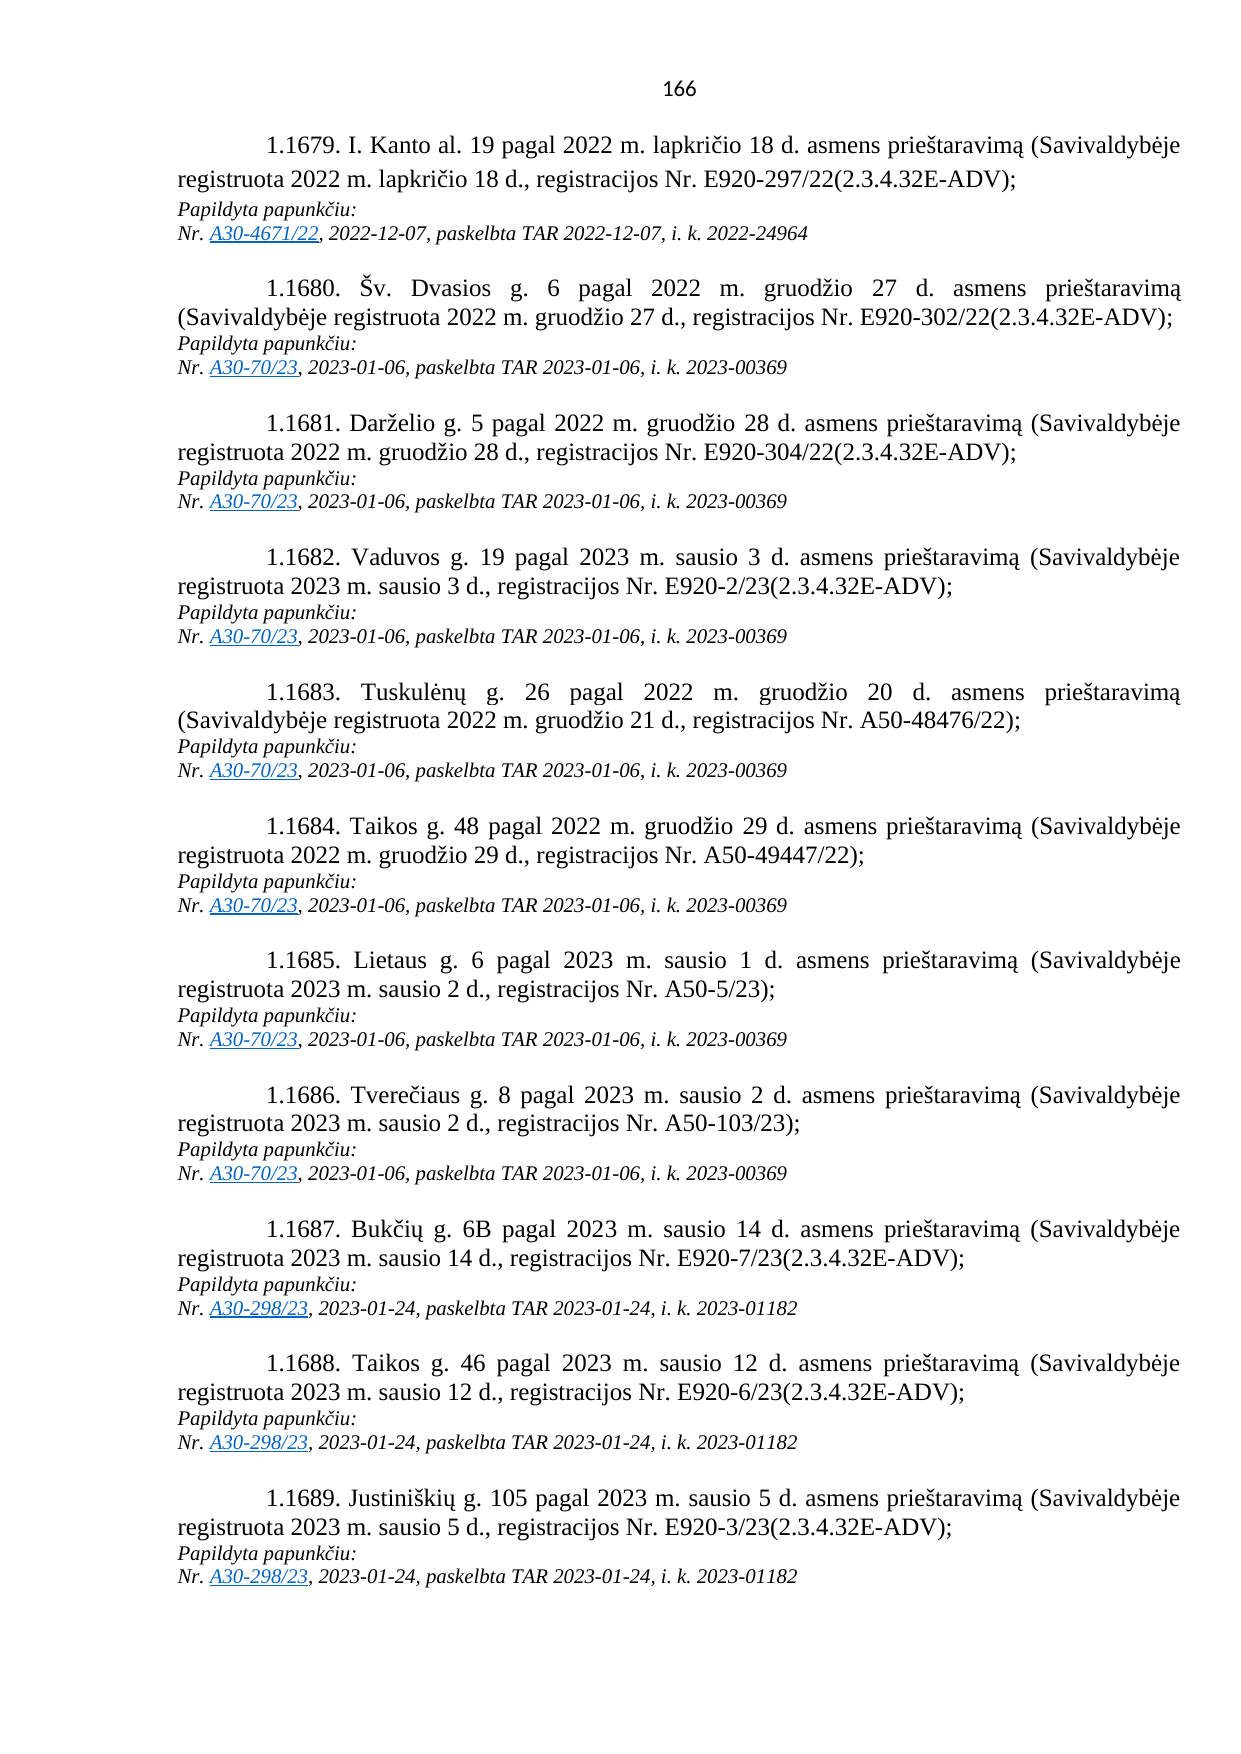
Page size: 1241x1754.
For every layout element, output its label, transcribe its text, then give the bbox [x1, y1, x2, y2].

text Nr. A30-70/23, 2023-01-06, paskelbta TAR 2023-01-06, i. k. 2023-00369 [177, 1161, 1181, 1185]
text Nr. A30-4671/22, 2022-12-07, paskelbta TAR 2022-12-07, i. k. 2022-24964 [177, 221, 1181, 245]
text Papildyta papunkčiu: [177, 465, 1181, 489]
text Nr. A30-298/23, 2023-01-24, paskelbta TAR 2023-01-24, i. k. 2023-01182 [177, 1564, 1181, 1588]
text Papildyta papunkčiu: [177, 1540, 1181, 1564]
text 1.1686. Tverečiaus g. 8 pagal 2023 m. sausio 2 d. asmens prieštaravimą (Savivaldybėje registruota 2023 m. sausio 2 d., registracijos Nr. A50-103/23); [177, 1080, 1181, 1137]
text Papildyta papunkčiu: [177, 1406, 1181, 1430]
text Nr. A30-70/23, 2023-01-06, paskelbta TAR 2023-01-06, i. k. 2023-00369 [177, 893, 1181, 917]
text 1.1682. Vaduvos g. 19 pagal 2023 m. sausio 3 d. asmens prieštaravimą (Savivaldybėje registruota 2023 m. sausio 3 d., registracijos Nr. E920-2/23(2.3.4.32E-ADV); [177, 542, 1181, 600]
text 1.1684. Taikos g. 48 pagal 2022 m. gruodžio 29 d. asmens prieštaravimą (Savivaldybėje registruota 2022 m. gruodžio 29 d., registracijos Nr. A50-49447/22); [177, 811, 1181, 868]
text Papildyta papunkčiu: [177, 331, 1181, 355]
text 1.1687. Bukčių g. 6B pagal 2023 m. sausio 14 d. asmens prieštaravimą (Savivaldybėje registruota 2023 m. sausio 14 d., registracijos Nr. E920-7/23(2.3.4.32E-ADV); [177, 1214, 1181, 1272]
text Nr. A30-70/23, 2023-01-06, paskelbta TAR 2023-01-06, i. k. 2023-00369 [177, 355, 1181, 379]
text Nr. A30-70/23, 2023-01-06, paskelbta TAR 2023-01-06, i. k. 2023-00369 [177, 758, 1181, 782]
text 1.1689. Justiniškių g. 105 pagal 2023 m. sausio 5 d. asmens prieštaravimą (Savivaldybėje registruota 2023 m. sausio 5 d., registracijos Nr. E920-3/23(2.3.4.32E-ADV); [177, 1483, 1181, 1540]
text Papildyta papunkčiu: [177, 868, 1181, 893]
text Nr. A30-70/23, 2023-01-06, paskelbta TAR 2023-01-06, i. k. 2023-00369 [177, 1027, 1181, 1051]
text 1.1681. Darželio g. 5 pagal 2022 m. gruodžio 28 d. asmens prieštaravimą (Savivaldybėje registruota 2022 m. gruodžio 28 d., registracijos Nr. E920-304/22(2.3.4.32E-ADV); [177, 408, 1181, 465]
text Papildyta papunkčiu: [177, 1137, 1181, 1161]
text Nr. A30-70/23, 2023-01-06, paskelbta TAR 2023-01-06, i. k. 2023-00369 [177, 624, 1181, 648]
text Papildyta papunkčiu: [177, 600, 1181, 624]
text Nr. A30-298/23, 2023-01-24, paskelbta TAR 2023-01-24, i. k. 2023-01182 [177, 1296, 1181, 1320]
text 1.1683. Tuskulėnų g. 26 pagal 2022 m. gruodžio 20 d. asmens prieštaravimą (Savivaldybėje registruota 2022 m. gruodžio 21 d., registracijos Nr. A50-48476/22); [177, 677, 1181, 734]
text Papildyta papunkčiu: [177, 734, 1181, 758]
text Nr. A30-298/23, 2023-01-24, paskelbta TAR 2023-01-24, i. k. 2023-01182 [177, 1430, 1181, 1454]
text 1.1679. I. Kanto al. 19 pagal 2022 m. lapkričio 18 d. asmens prieštaravimą (Savivaldybėje registruota 2022 m. lapkričio 18 d., registracijos Nr. E920-297/22(2.3.4.32E-ADV); [177, 131, 1181, 192]
text Nr. A30-70/23, 2023-01-06, paskelbta TAR 2023-01-06, i. k. 2023-00369 [177, 489, 1181, 513]
text Papildyta papunkčiu: [177, 1003, 1181, 1027]
text 1.1685. Lietaus g. 6 pagal 2023 m. sausio 1 d. asmens prieštaravimą (Savivaldybėje registruota 2023 m. sausio 2 d., registracijos Nr. A50-5/23); [177, 945, 1181, 1003]
text Papildyta papunkčiu: [177, 197, 1181, 221]
text 1.1680. Šv. Dvasios g. 6 pagal 2022 m. gruodžio 27 d. asmens prieštaravimą (Savivaldybėje registruota 2022 m. gruodžio 27 d., registracijos Nr. E920-302/22(2.3.4.32E-ADV); [177, 273, 1181, 331]
text Papildyta papunkčiu: [177, 1272, 1181, 1296]
text 1.1688. Taikos g. 46 pagal 2023 m. sausio 12 d. asmens prieštaravimą (Savivaldybėje registruota 2023 m. sausio 12 d., registracijos Nr. E920-6/23(2.3.4.32E-ADV); [177, 1348, 1181, 1406]
